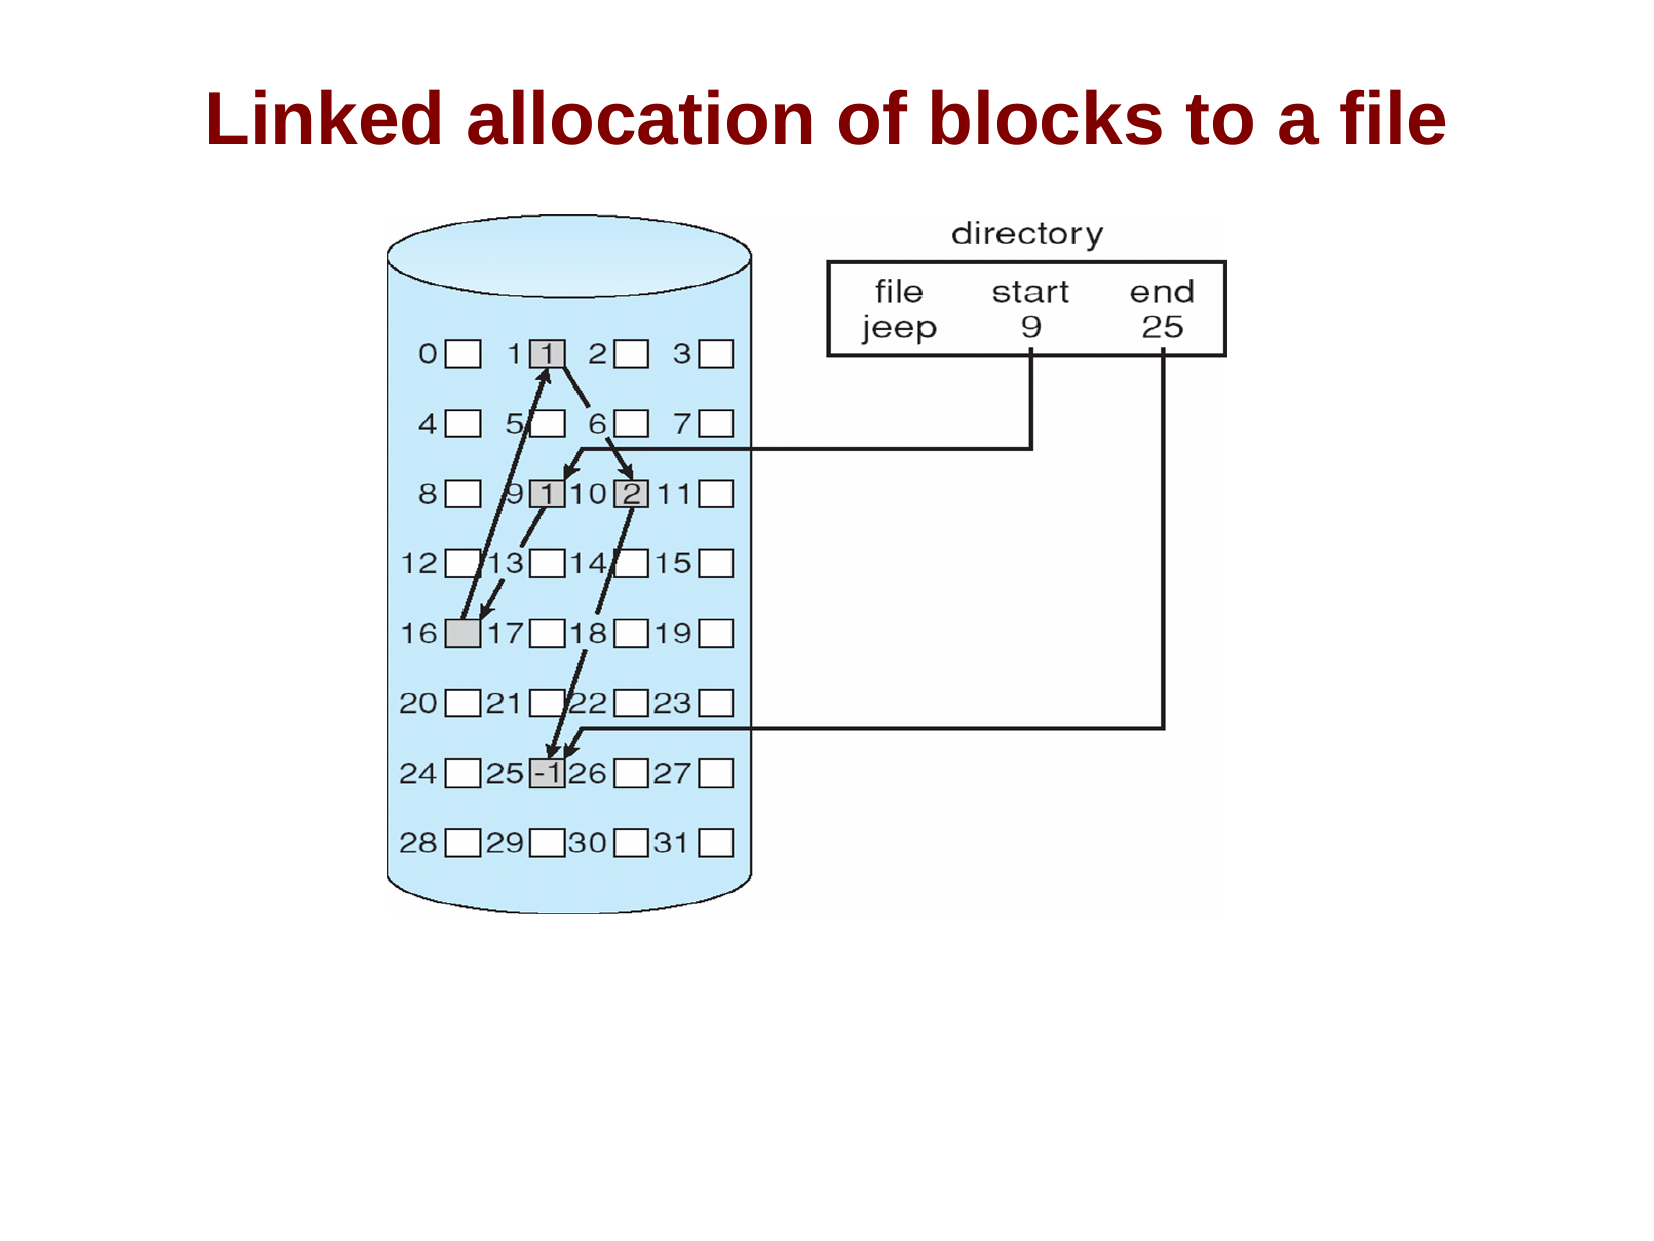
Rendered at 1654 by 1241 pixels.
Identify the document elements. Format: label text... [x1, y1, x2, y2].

title Linked allocation of blocks to a file [82, 37, 1571, 193]
picture [387, 212, 1229, 914]
